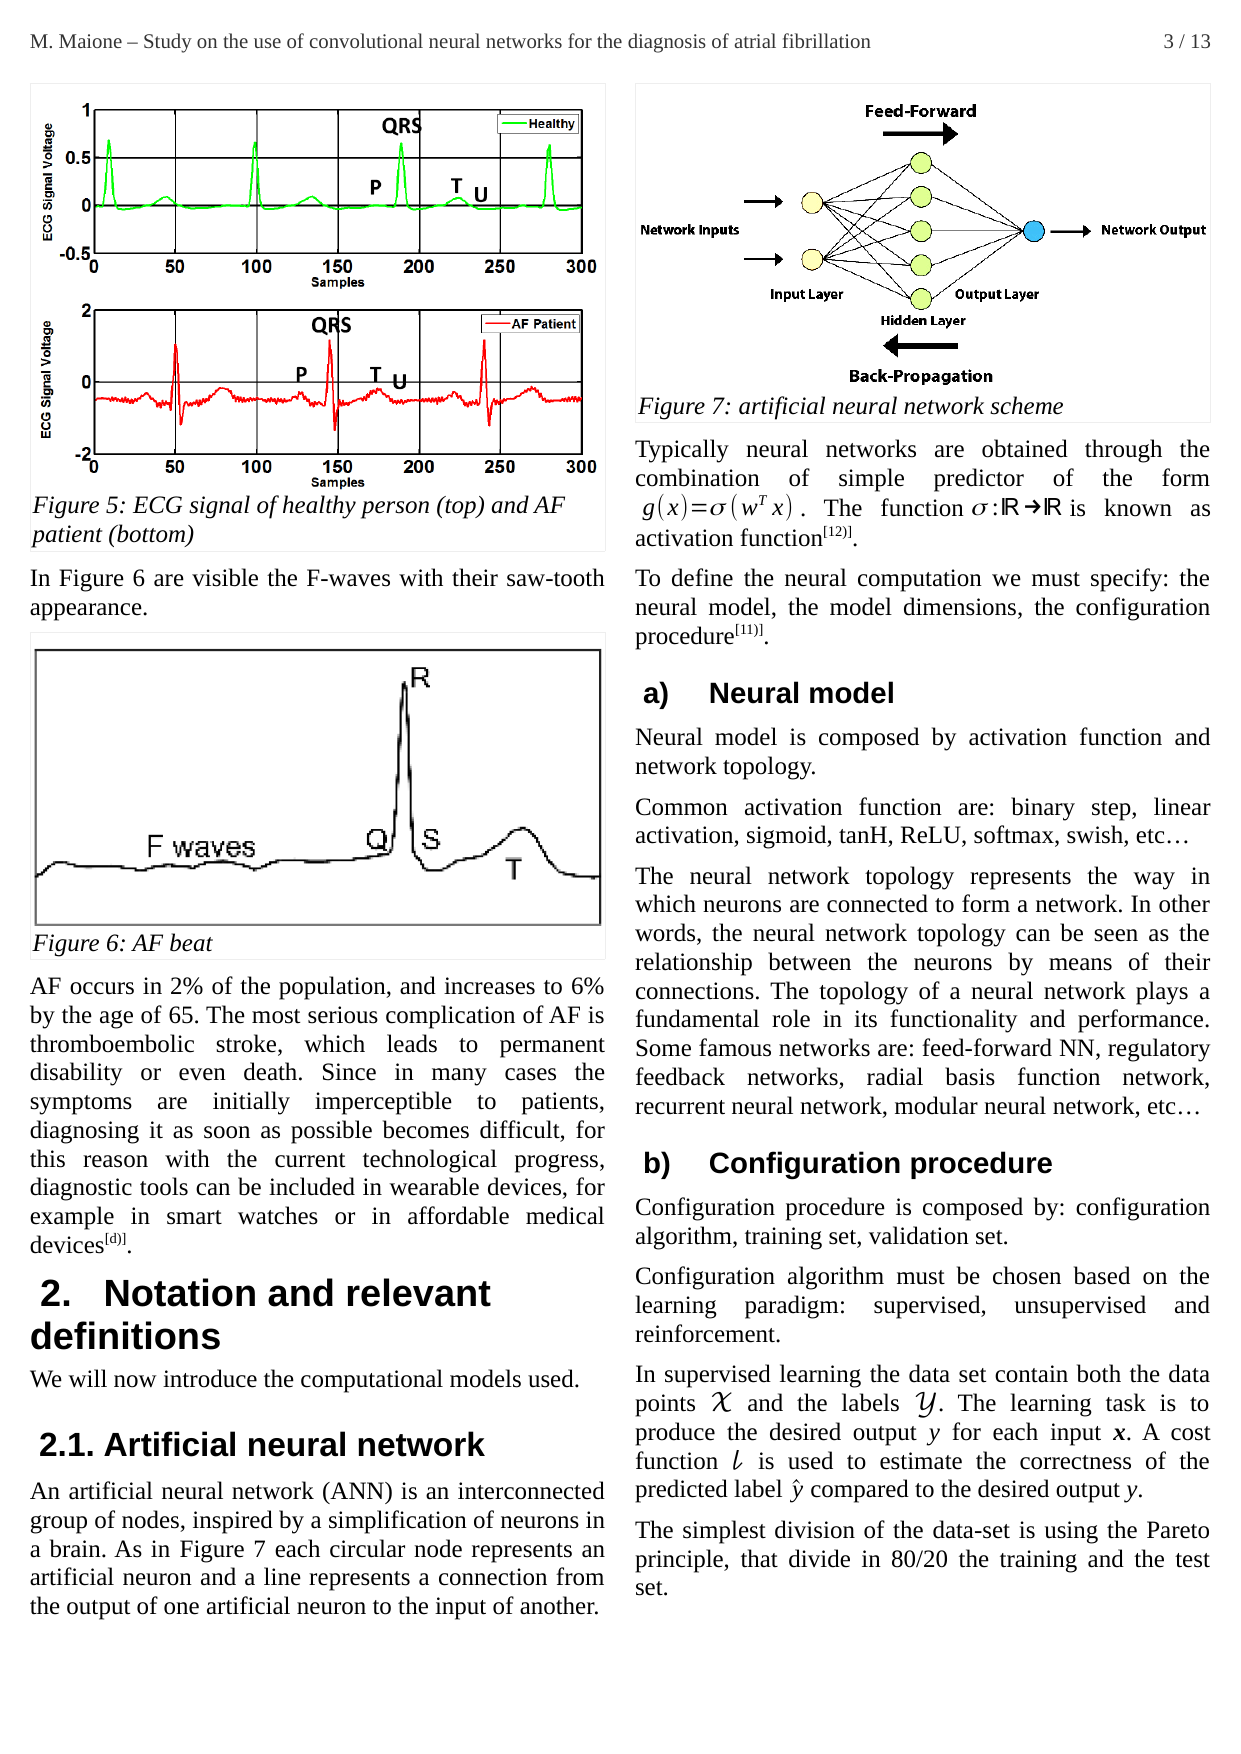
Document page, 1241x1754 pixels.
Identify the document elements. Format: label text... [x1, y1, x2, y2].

text Neural model is composed by activation function and network topology. [635, 722, 1211, 780]
subtitle Neural model [635, 676, 1211, 710]
subtitle Notation and relevant definitions [29, 1270, 605, 1358]
text Configuration algorithm must be chosen based on the learning paradigm: supervised, unsupervised and reinforcement. [635, 1261, 1211, 1348]
text Configuration procedure is composed by: configuration algorithm, training set, validation set. [635, 1192, 1211, 1250]
text To define the neural computation we must specify: the neural model, the model dimensions, the configuration procedure[11]. [635, 563, 1211, 650]
text The simplest division of the data-set is using the Pareto principle, that divide in 80/20 the training and the test set. [635, 1515, 1211, 1601]
picture [32, 647, 603, 928]
text The neural network topology represents the way in which neurons are connected to form a network. In other words, the neural network topology can be seen as the relationship between the neurons by means of their connections. The topology of a neural network plays a fundamental role in its functionality and performance. Some famous networks are: feed-forward NN, regulatory feedback networks, radial basis function network, recurrent neural network, modular neural network, etc… [635, 861, 1211, 1119]
text Common activation function are: binary step, linear activation, sigmoid, tanH, ReLU, softmax, swish, etc… [635, 792, 1211, 849]
text Figure 6: AF beat [32, 928, 602, 956]
text Figure 7: artificial neural network scheme [638, 391, 1208, 419]
text An artificial neural network (ANN) is an interconnected group of nodes, inspired by a simplification of neurons in a brain. As in Figure 7 each circular node represents an artificial neuron and a line represents a connection from the output of one artificial neuron to the input of another. [29, 1476, 605, 1620]
picture [32, 98, 603, 491]
text We will now introduce the computational models used. [29, 1364, 605, 1392]
text AF occurs in 2% of the population, and increases to 6% by the age of 65. The most serious complication of AF is thromboembolic stroke, which leads to permanent disability or even death. Since in many cases the symptoms are initially imperceptible to patients, diagnosing it as soon as possible becomes difficult, for this reason with the current technological progress, diagnostic tools can be included in wearable devices, for example in smart watches or in affordable medical devices[d]. [29, 971, 605, 1259]
subtitle Artificial neural network [29, 1425, 605, 1464]
text Typically neural networks are obtained through the combination of simple predictor of the form. The functionis known as activation function[12]. [635, 434, 1211, 552]
picture [637, 98, 1208, 391]
text In supervised learning the data set contain both the data points 𝒳 and the labels 𝒴. The learning task is to produce the desired output y for each input x. A cost function 𝓁 is used to estimate the correctness of the predicted labelcompared to the desired output y. [635, 1359, 1211, 1503]
text Figure 5: ECG signal of healthy person (top) and AF patient (bottom) [32, 491, 602, 548]
subtitle Configuration procedure [635, 1146, 1211, 1180]
text In Figure 6 are visible the F-waves with their saw-tooth appearance. [29, 563, 605, 620]
